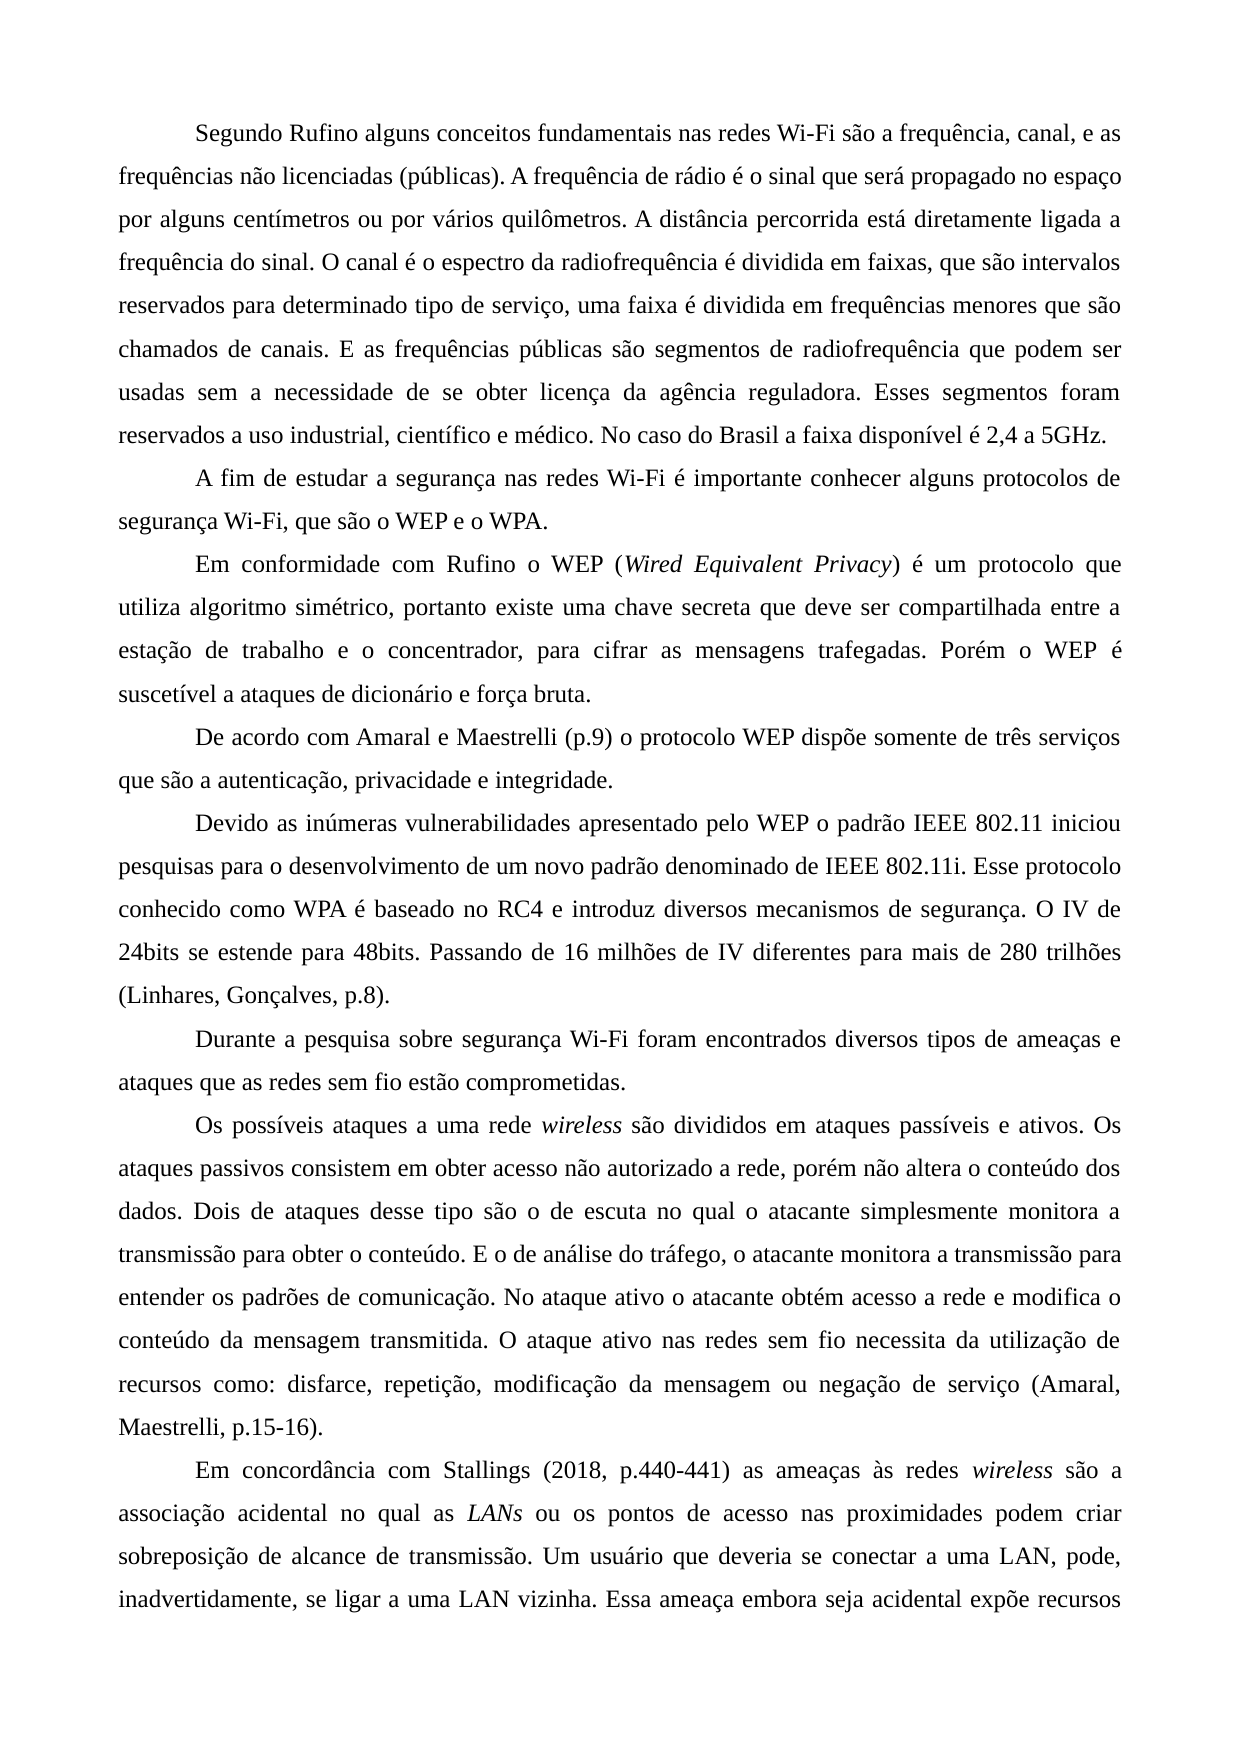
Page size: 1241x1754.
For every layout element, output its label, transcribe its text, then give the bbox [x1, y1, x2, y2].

text Devido as inúmeras vulnerabilidades apresentado pelo WEP o padrão IEEE 802.11 iniciou pesquisas para o desenvolvimento de um novo padrão denominado de IEEE 802.11i. Esse protocolo conhecido como WPA é baseado no RC4 e introduz diversos mecanismos de segurança. O IV de 24bits se estende para 48bits. Passando de 16 milhões de IV diferentes para mais de 280 trilhões (Linhares, Gonçalves, p.8). [118, 808, 1122, 1009]
text Durante a pesquisa sobre segurança Wi-Fi foram encontrados diversos tipos de ameaças e ataques que as redes sem fio estão comprometidas. [118, 1024, 1122, 1096]
text Em concordância com Stallings (2018, p.440-441) as ameaças às redes wireless são a associação acidental no qual as LANs ou os pontos de acesso nas proximidades podem criar sobreposição de alcance de transmissão. Um usuário que deveria se conectar a uma LAN, pode, inadvertidamente, se ligar a uma LAN vizinha. Essa ameaça embora seja acidental expõe recursos [118, 1455, 1122, 1613]
text De acordo com Amaral e Maestrelli (p.9) o protocolo WEP dispõe somente de três serviços que são a autenticação, privacidade e integridade. [118, 722, 1122, 794]
text Segundo Rufino alguns conceitos fundamentais nas redes Wi-Fi são a frequência, canal, e as frequências não licenciadas (públicas). A frequência de rádio é o sinal que será propagado no espaço por alguns centímetros ou por vários quilômetros. A distância percorrida está diretamente ligada a frequência do sinal. O canal é o espectro da radiofrequência é dividida em faixas, que são intervalos reservados para determinado tipo de serviço, uma faixa é dividida em frequências menores que são chamados de canais. E as frequências públicas são segmentos de radiofrequência que podem ser usadas sem a necessidade de se obter licença da agência reguladora. Esses segmentos foram reservados a uso industrial, científico e médico. No caso do Brasil a faixa disponível é 2,4 a 5GHz. [118, 118, 1122, 449]
text Os possíveis ataques a uma rede wireless são divididos em ataques passíveis e ativos. Os ataques passivos consistem em obter acesso não autorizado a rede, porém não altera o conteúdo dos dados. Dois de ataques desse tipo são o de escuta no qual o atacante simplesmente monitora a transmissão para obter o conteúdo. E o de análise do tráfego, o atacante monitora a transmissão para entender os padrões de comunicação. No ataque ativo o atacante obtém acesso a rede e modifica o conteúdo da mensagem transmitida. O ataque ativo nas redes sem fio necessita da utilização de recursos como: disfarce, repetição, modificação da mensagem ou negação de serviço (Amaral, Maestrelli, p.15-16). [118, 1110, 1122, 1441]
text A fim de estudar a segurança nas redes Wi-Fi é importante conhecer alguns protocolos de segurança Wi-Fi, que são o WEP e o WPA. [118, 463, 1122, 535]
text Em conformidade com Rufino o WEP (Wired Equivalent Privacy) é um protocolo que utiliza algoritmo simétrico, portanto existe uma chave secreta que deve ser compartilhada entre a estação de trabalho e o concentrador, para cifrar as mensagens trafegadas. Porém o WEP é suscetível a ataques de dicionário e força bruta. [118, 549, 1122, 707]
